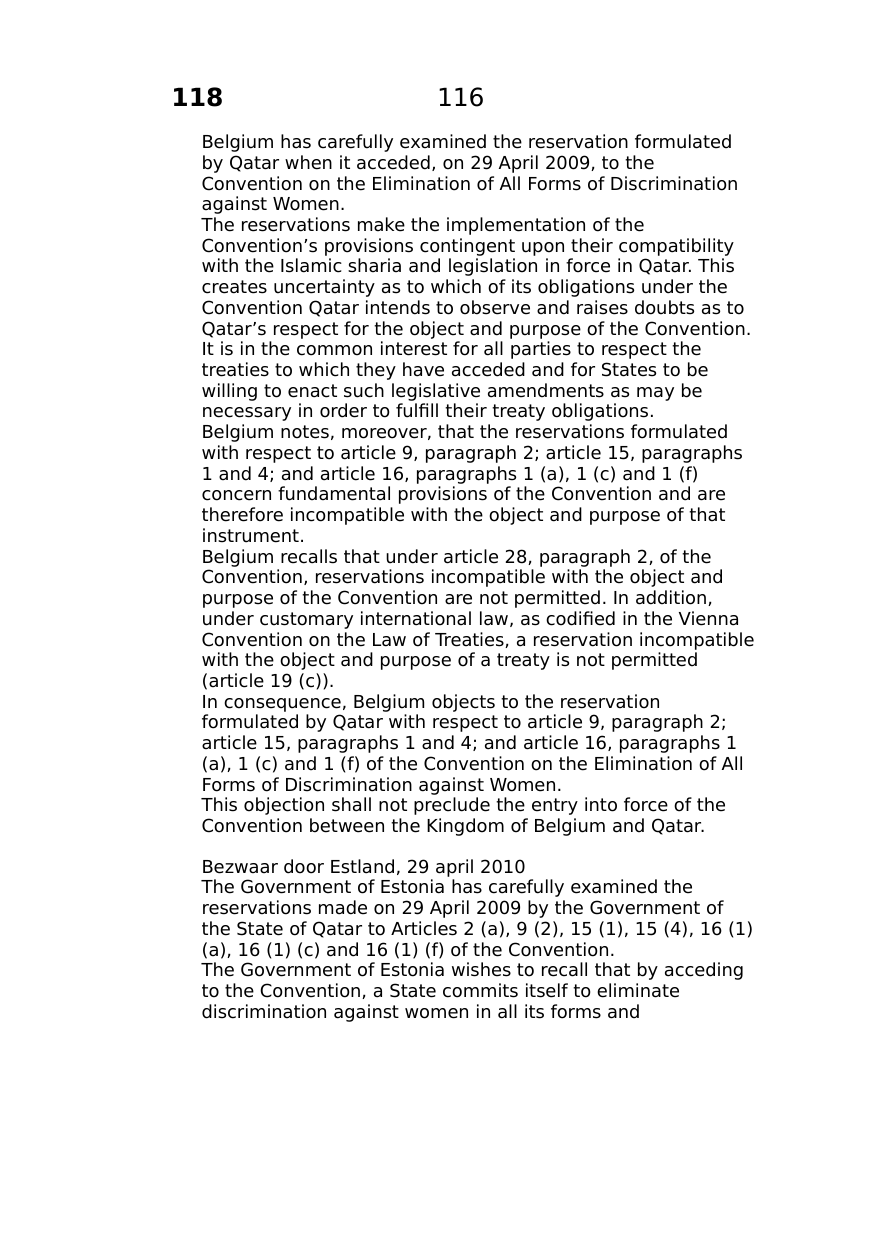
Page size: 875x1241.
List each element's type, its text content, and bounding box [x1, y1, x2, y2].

text Belgium recalls that under article 28, paragraph 2, of the Convention, reservations incompatible with the object and purpose of the Convention are not permitted. In addition, under customary international law, as codified in the Vienna Convention on the Law of Treaties, a reservation incompatible with the object and purpose of a treaty is not permitted (article 19 (c)). [201, 546, 756, 692]
text Bezwaar door Estland, 29 april 2010 [201, 857, 756, 877]
text The Government of Estonia has carefully examined the reservations made on 29 April 2009 by the Government of the State of Qatar to Articles 2 (a), 9 (2), 15 (1), 15 (4), 16 (1) (a), 16 (1) (c) and 16 (1) (f) of the Convention. [201, 877, 756, 960]
text The Government of Estonia wishes to recall that by acceding to the Convention, a State commits itself to eliminate discrimination against women in all its forms and [201, 960, 756, 1022]
text Belgium notes, moreover, that the reservations formulated with respect to article 9, paragraph 2; article 15, paragraphs 1 and 4; and article 16, paragraphs 1 (a), 1 (c) and 1 (f) concern fundamental provisions of the Convention and are therefore incompatible with the object and purpose of that instrument. [201, 422, 756, 546]
text The reservations make the implementation of the Convention’s provisions contingent upon their compatibility with the Islamic sharia and legislation in force in Qatar. This creates uncertainty as to which of its obligations under the Convention Qatar intends to observe and raises doubts as to Qatar’s respect for the object and purpose of the Convention. [201, 215, 756, 339]
text In consequence, Belgium objects to the reservation formulated by Qatar with respect to article 9, paragraph 2; article 15, paragraphs 1 and 4; and article 16, paragraphs 1 (a), 1 (c) and 1 (f) of the Convention on the Elimination of All Forms of Discrimination against Women. [201, 692, 756, 795]
text It is in the common interest for all parties to respect the treaties to which they have acceded and for States to be willing to enact such legislative amendments as may be necessary in order to fulfill their treaty obligations. [201, 339, 756, 422]
text Belgium has carefully examined the reservation formulated by Qatar when it acceded, on 29 April 2009, to the Convention on the Elimination of All Forms of Discrimination against Women. [201, 132, 756, 215]
text This objection shall not preclude the entry into force of the Convention between the Kingdom of Belgium and Qatar. [201, 795, 756, 837]
